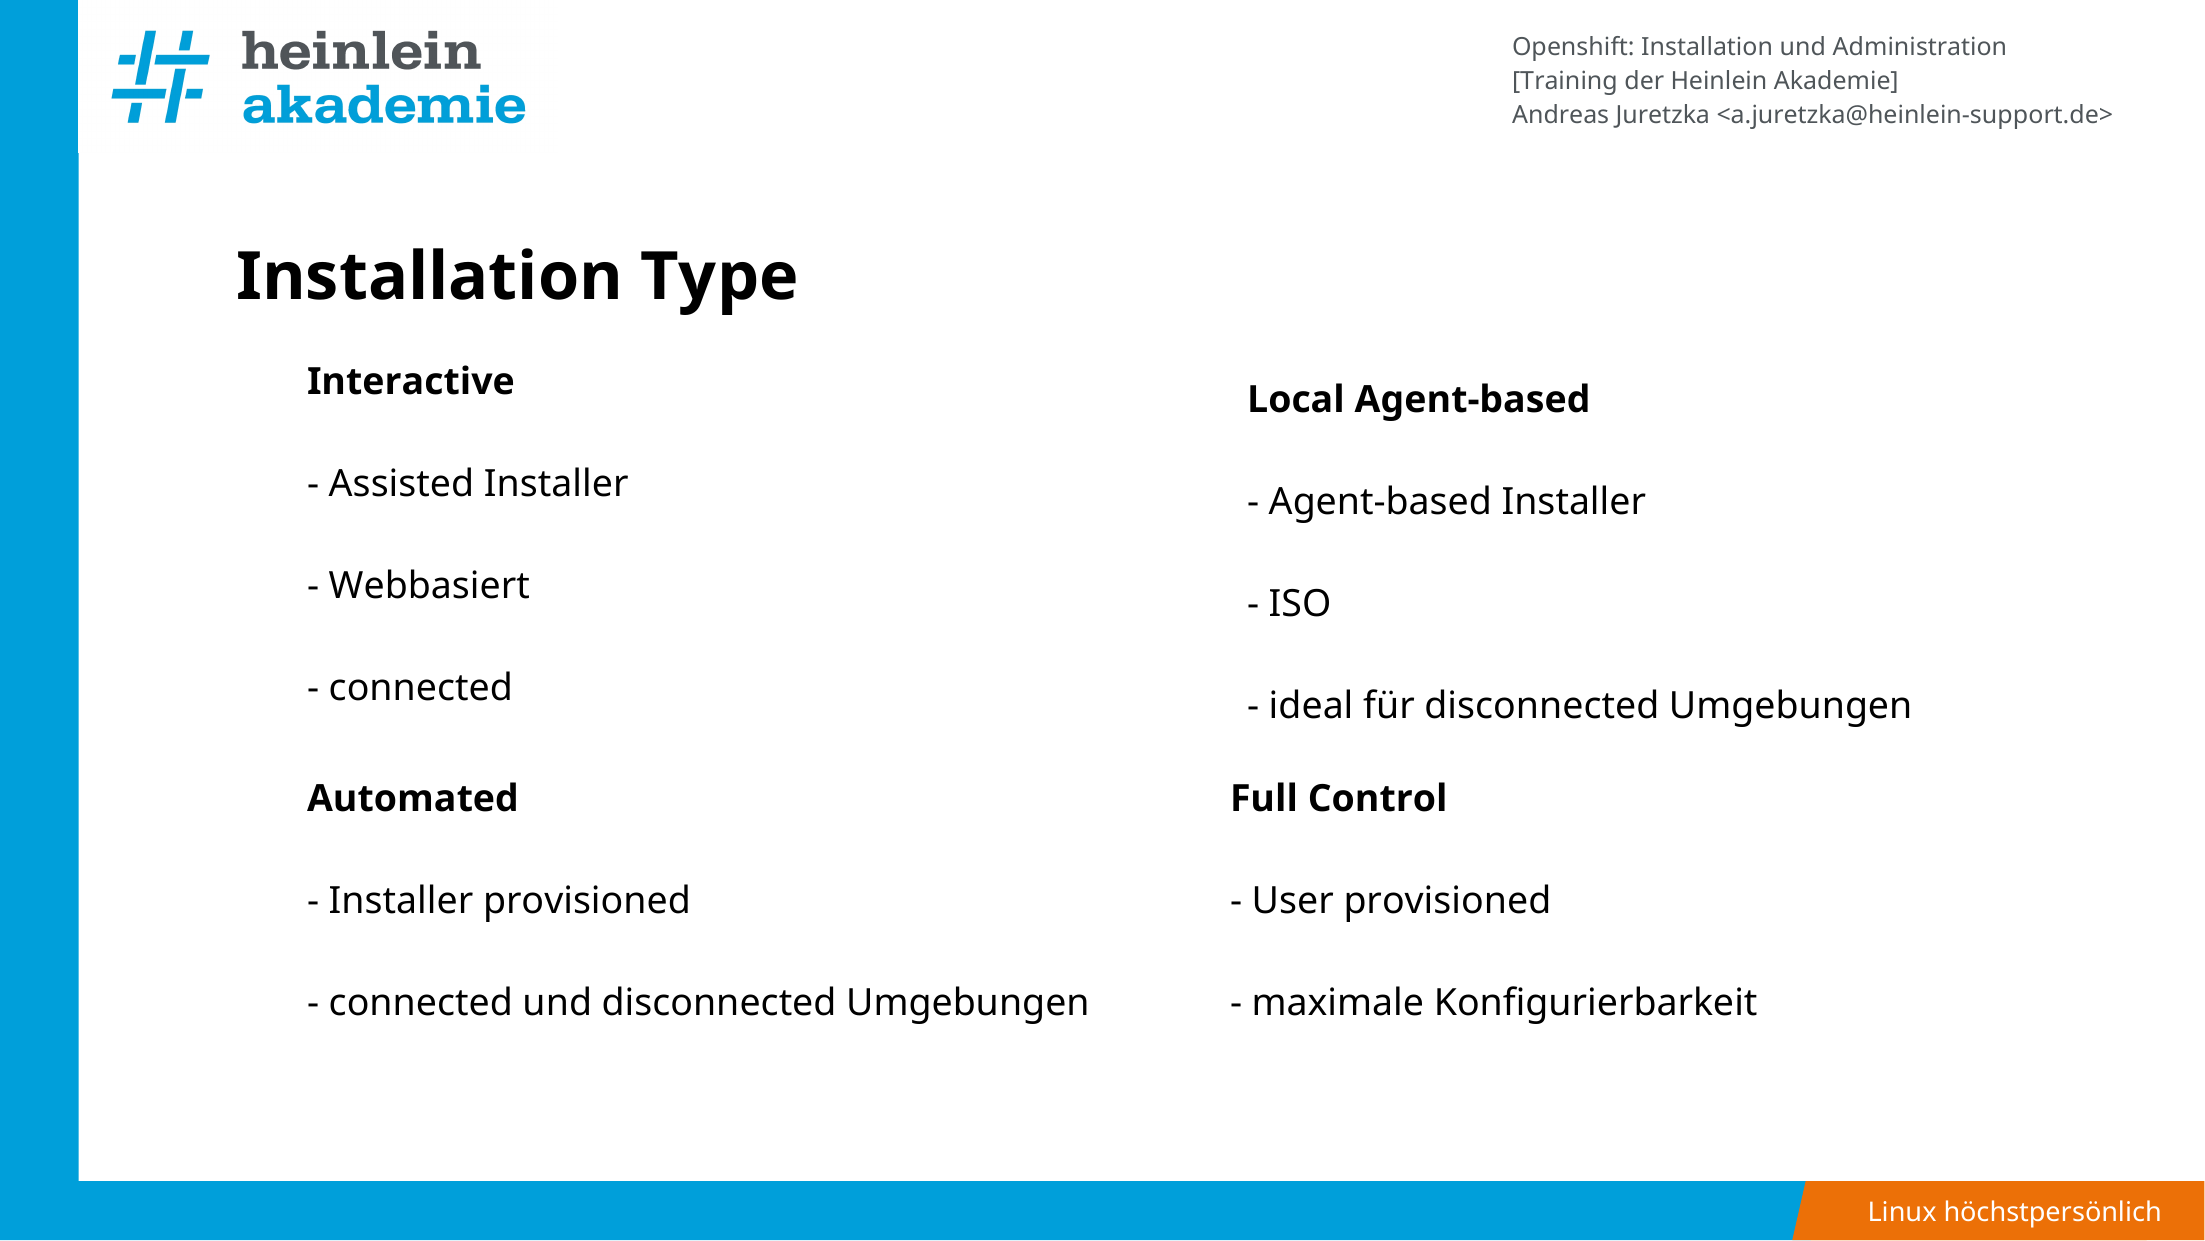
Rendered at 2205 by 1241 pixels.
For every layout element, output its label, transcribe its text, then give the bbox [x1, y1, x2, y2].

list Full Control - User provisioned - maximale Konfigurierbarkeit [1159, 771, 2039, 1161]
list Automated - Installer provisioned - connected und disconnected Umgebungen [236, 771, 1159, 1120]
list Interactive - Assisted Installer - Webbasiert - connected [236, 354, 1116, 744]
title Installation Type [236, 182, 1979, 319]
list Local Agent-based - Agent-based Installer - ISO - ideal für disconnected Umgebungen [1176, 372, 2056, 710]
picture [79, 0, 558, 153]
